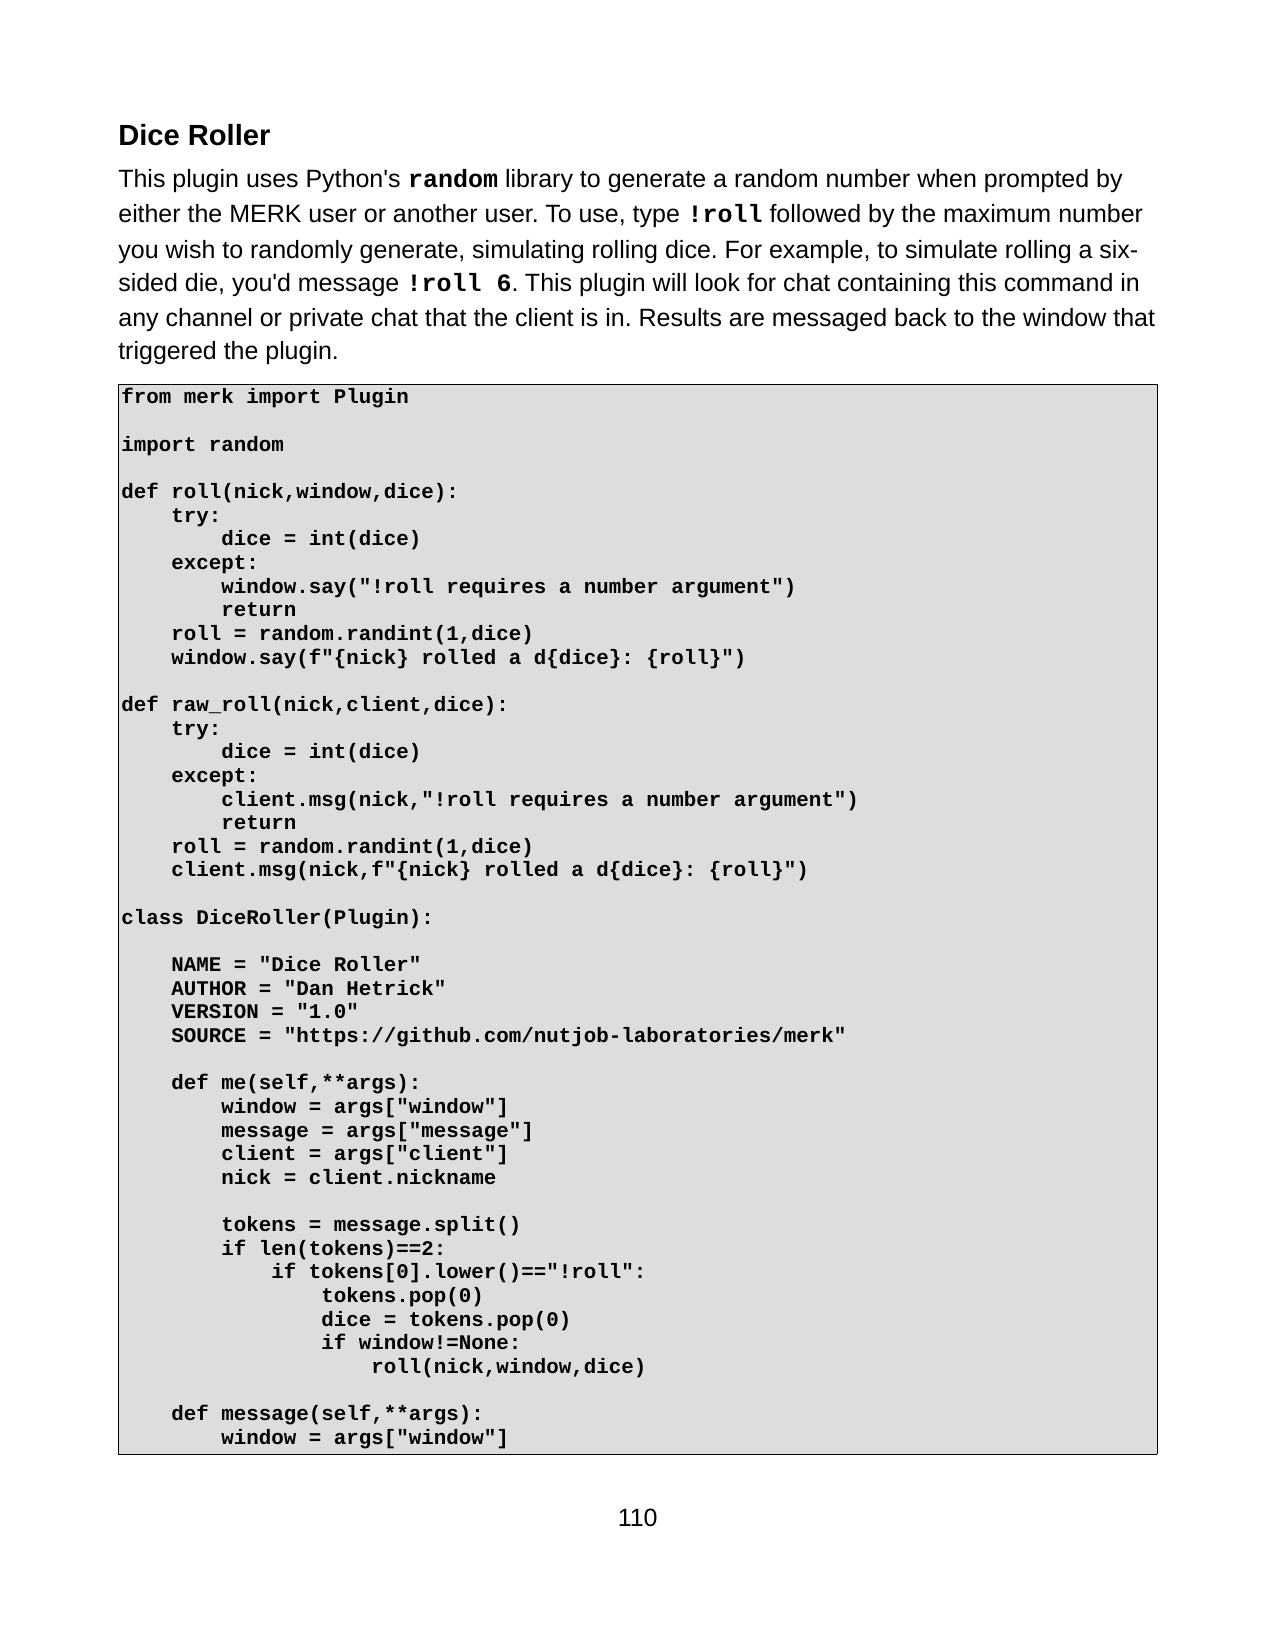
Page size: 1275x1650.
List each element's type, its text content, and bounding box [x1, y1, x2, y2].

table_header from merk import Plugin import random def roll(nick,window,dice): try: dice = int(dice) except: window.say("!roll requires a number argument") return roll = random.randint(1,dice) window.say(f"{nick} rolled a d{dice}: {roll}") def raw_roll(nick,client,dice): try: dice = int(dice) except: client.msg(nick,"!roll requires a number argument") return roll = random.randint(1,dice) client.msg(nick,f"{nick} rolled a d{dice}: {roll}") class DiceRoller(Plugin): NAME = "Dice Roller" AUTHOR = "Dan Hetrick" VERSION = "1.0" SOURCE = "https://github.com/nutjob-laboratories/merk" def me(self,**args): window = args["window"] message = args["message"] client = args["client"] nick = client.nickname tokens = message.split() if len(tokens)==2: if tokens[0].lower()=="!roll": tokens.pop(0) dice = tokens.pop(0) if window!=None: roll(nick,window,dice) def message(self,**args): window = args["window"] [119, 385, 1157, 1454]
subtitle Dice Roller [118, 118, 1157, 152]
text This plugin uses Python's random library to generate a random number when prompted by either the MERK user or another user. To use, type !roll followed by the maximum number you wish to randomly generate, simulating rolling dice. For example, to simulate rolling a six-sided die, you'd message !roll 6. This plugin will look for chat containing this command in any channel or private chat that the client is in. Results are messaged back to the window that triggered the plugin. [118, 164, 1157, 364]
